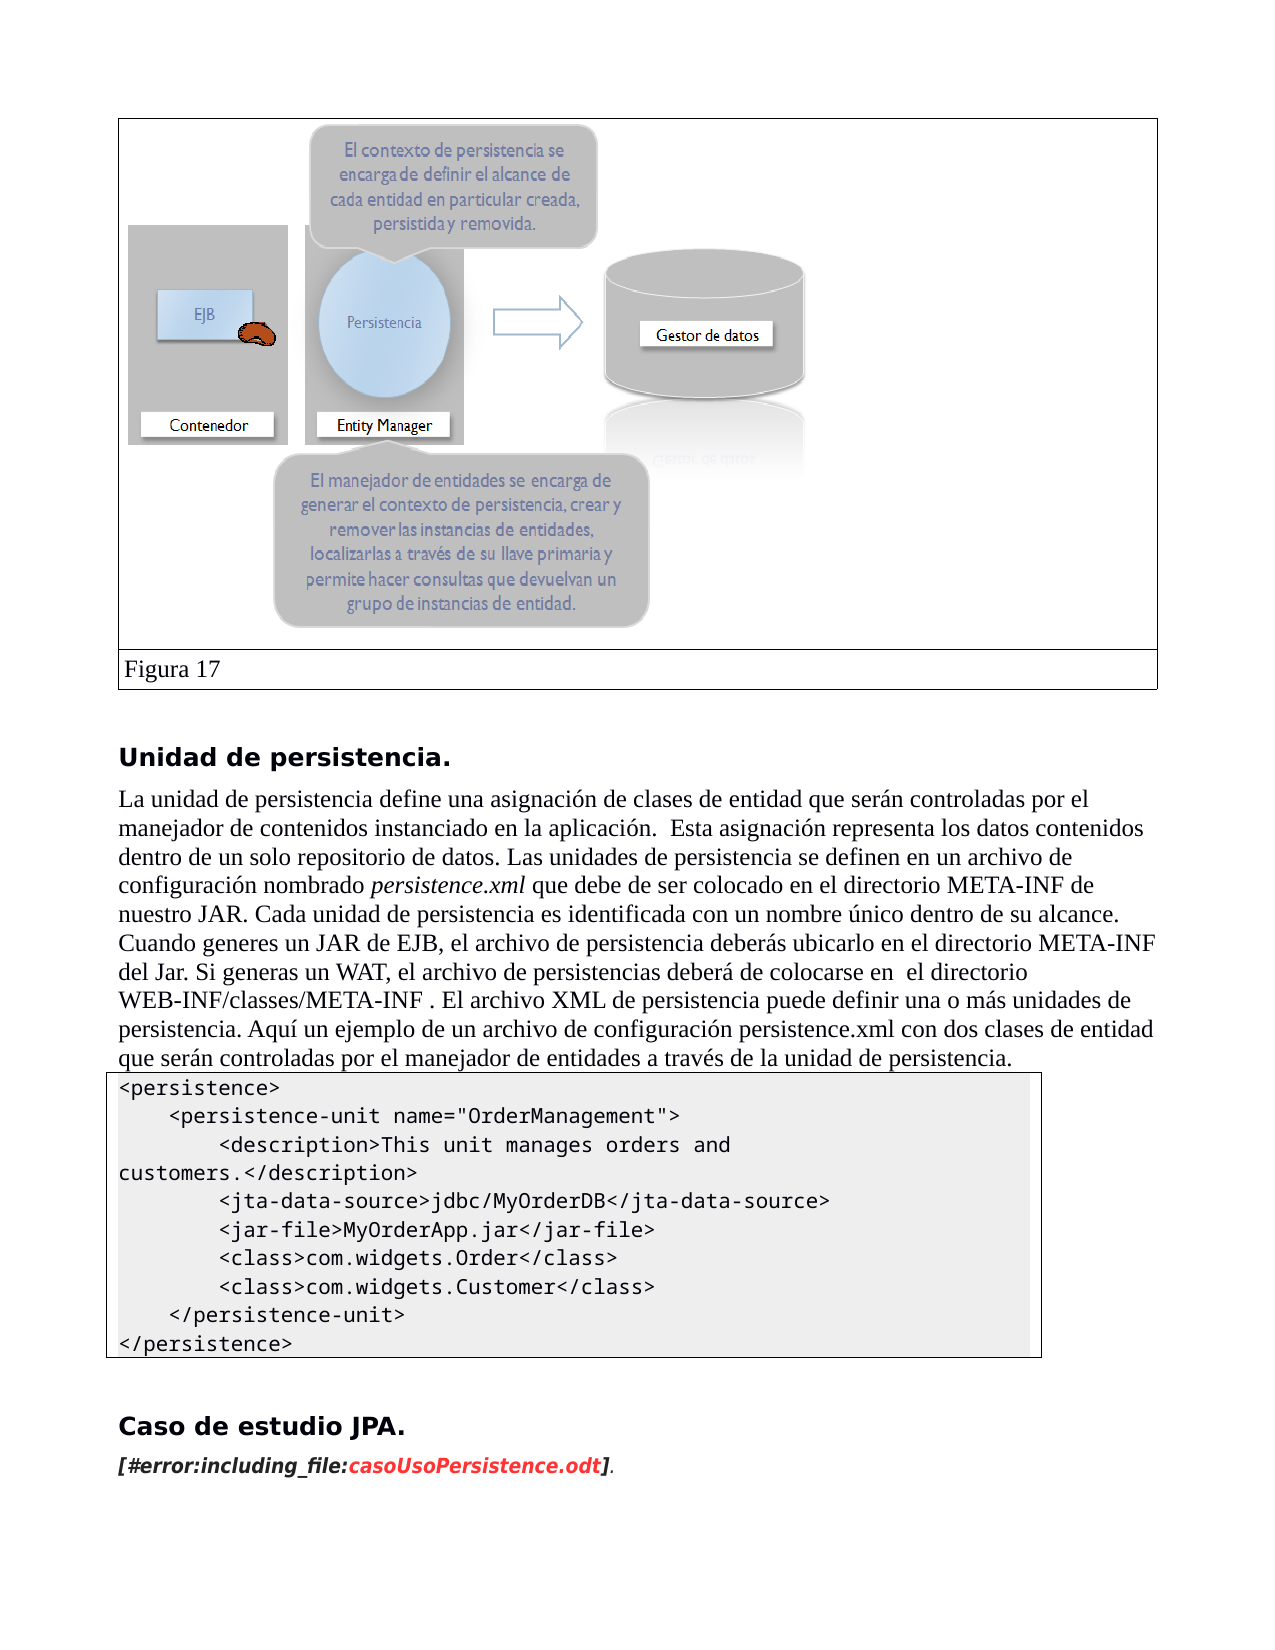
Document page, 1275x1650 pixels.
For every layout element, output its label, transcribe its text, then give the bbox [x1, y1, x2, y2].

subtitle Caso de estudio JPA. [118, 1412, 1157, 1441]
picture [126, 123, 809, 630]
text Cuando generes un JAR de EJB, el archivo de persistencia deberás ubicarlo en el directorio META-INF del Jar. Si generas un WAT, el archivo de persistencias deberá de colocarse en el directorio WEB-INF/classes/META-INF . El archivo XML de persistencia puede definir una o más unidades de persistencia. Aquí un ejemplo de un archivo de configuración persistence.xml con dos clases de entidad que serán controladas por el manejador de entidades a través de la unidad de persistencia. [118, 928, 1157, 1072]
table_header [119, 119, 1157, 648]
text La unidad de persistencia define una asignación de clases de entidad que serán controladas por el manejador de contenidos instanciado en la aplicación. Esta asignación representa los datos contenidos dentro de un solo repositorio de datos. Las unidades de persistencia se definen en un archivo de configuración nombrado persistence.xml que debe de ser colocado en el directorio META-INF de nuestro JAR. Cada unidad de persistencia es identificada con un nombre único dentro de su alcance. [118, 784, 1157, 928]
text [#error:including_file:casoUsoPersistence.odt]. [118, 1454, 1157, 1478]
subtitle Unidad de persistencia. [118, 743, 1157, 772]
table_cell Figura 17 [119, 650, 1157, 689]
